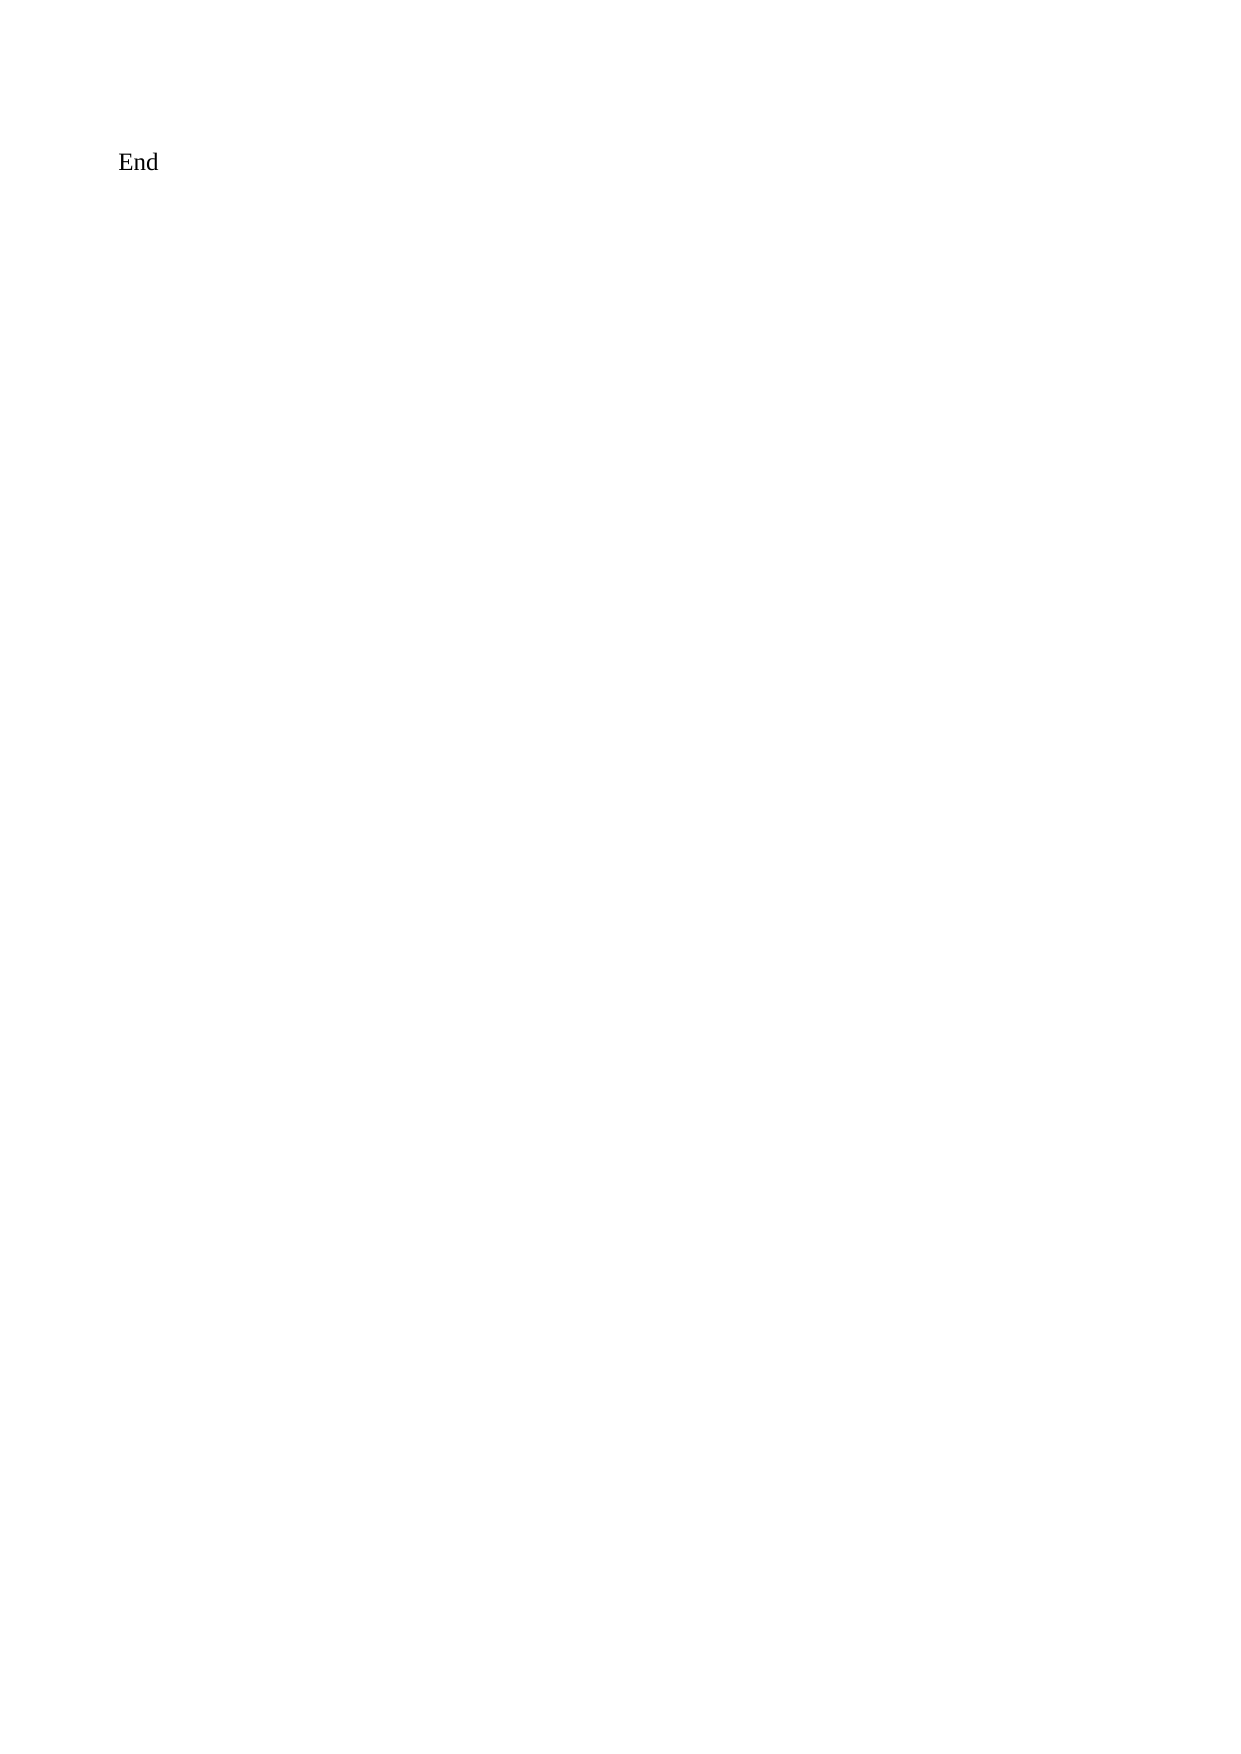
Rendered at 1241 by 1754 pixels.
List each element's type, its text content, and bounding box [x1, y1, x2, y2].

text End [118, 147, 1122, 176]
